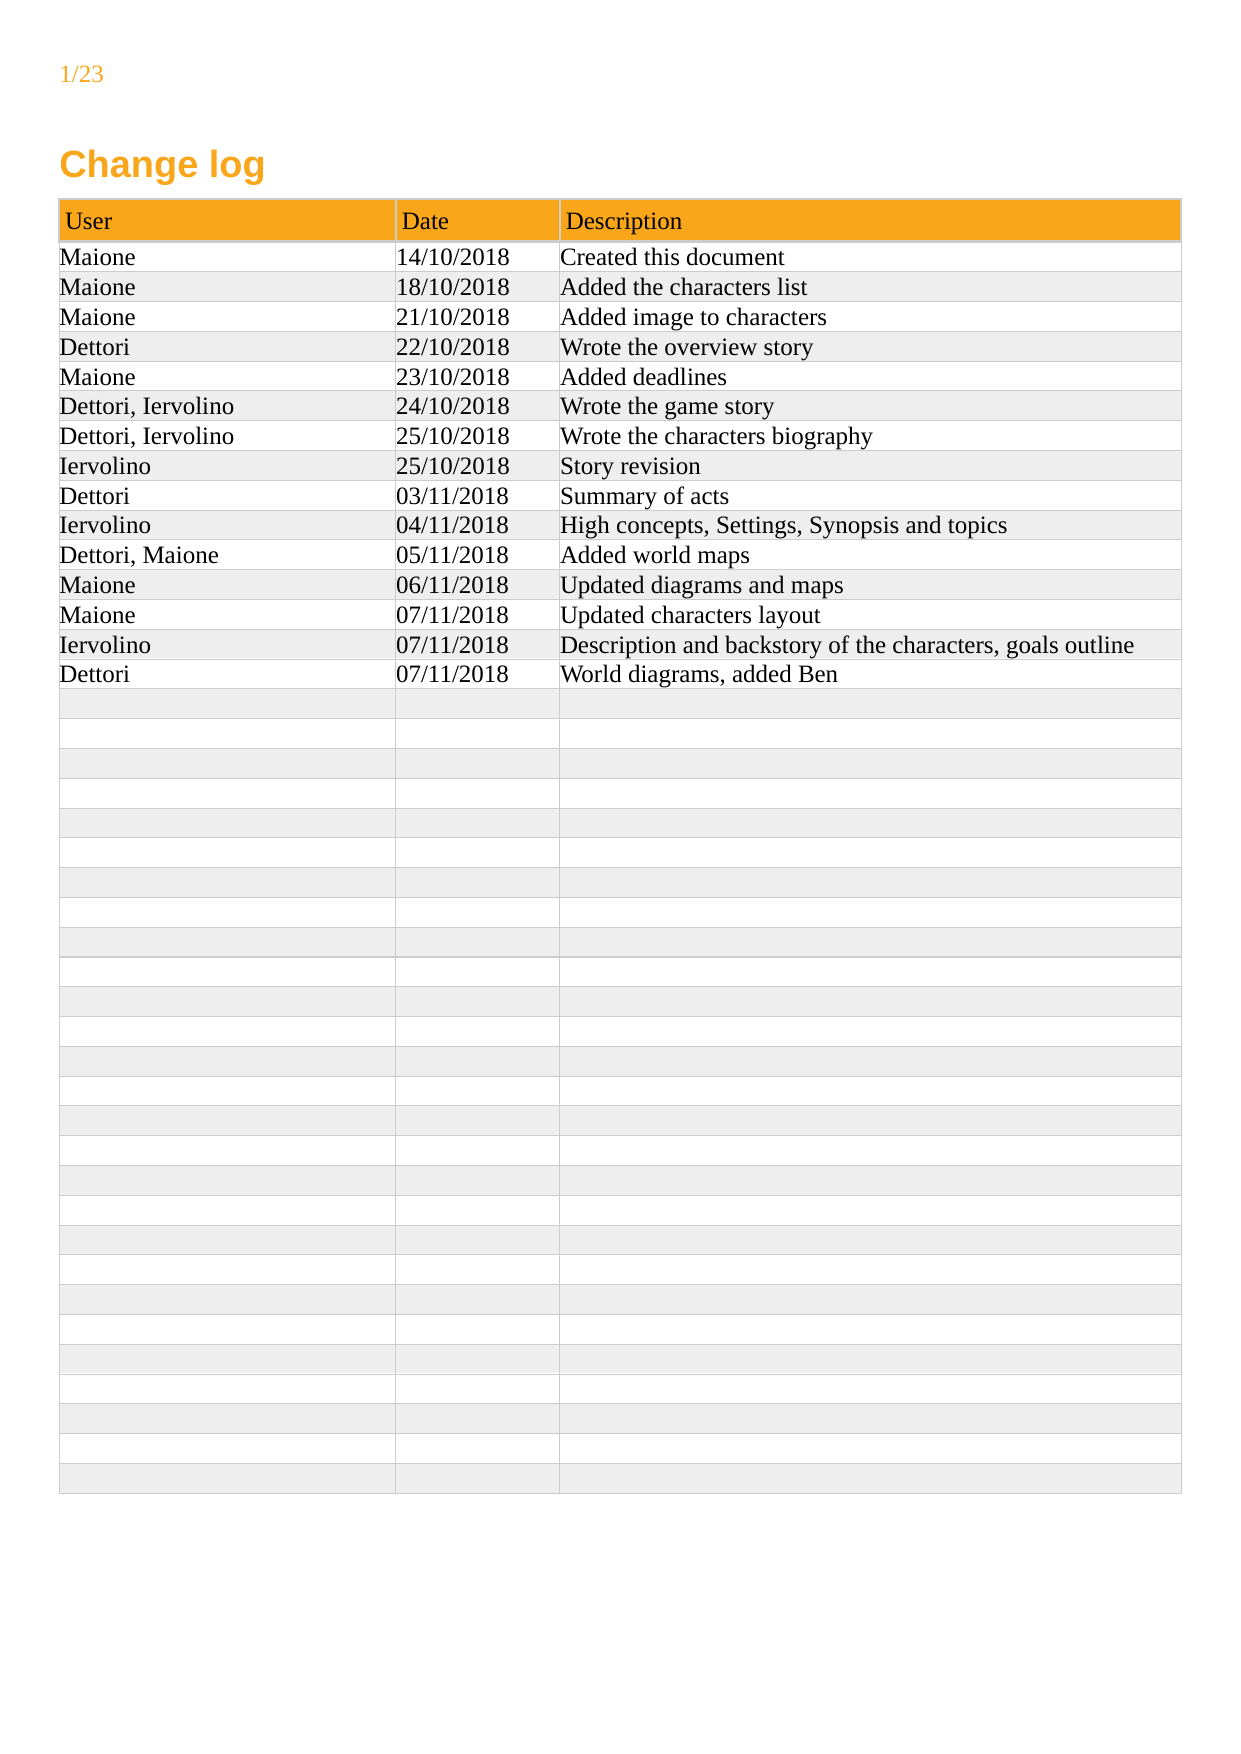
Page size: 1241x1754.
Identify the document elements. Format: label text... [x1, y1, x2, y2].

table_cell [60, 1285, 395, 1314]
table_cell Description and backstory of the characters, goals outline [560, 630, 1181, 658]
table_cell Maione [60, 243, 395, 271]
table_cell 04/11/2018 [396, 511, 559, 539]
table_cell [396, 1404, 559, 1433]
table_cell [60, 1017, 395, 1046]
table_cell [60, 1434, 395, 1463]
table_cell [560, 1345, 1181, 1373]
table_cell [560, 1464, 1181, 1493]
table_cell [560, 1285, 1181, 1314]
table_cell 25/10/2018 [396, 451, 559, 480]
table_cell Iervolino [60, 630, 395, 658]
table_cell [60, 838, 395, 867]
table_cell [396, 809, 559, 837]
table_cell [560, 958, 1181, 986]
table_cell [60, 779, 395, 807]
table_cell [60, 1404, 395, 1433]
table_cell Dettori [60, 332, 395, 361]
table_cell [560, 1196, 1181, 1224]
table_cell [60, 1315, 395, 1344]
table_cell Wrote the game story [560, 391, 1181, 420]
table_cell Iervolino [60, 511, 395, 539]
table_cell [60, 719, 395, 748]
table_cell [60, 898, 395, 927]
table_cell 07/11/2018 [396, 600, 559, 629]
table_cell [60, 1196, 395, 1224]
table_cell Updated diagrams and maps [560, 570, 1181, 599]
table_cell [396, 1375, 559, 1403]
table_cell 07/11/2018 [396, 630, 559, 658]
table_cell [396, 1017, 559, 1046]
table_cell High concepts, Settings, Synopsis and topics [560, 511, 1181, 539]
table_cell [60, 689, 395, 718]
table_cell Iervolino [60, 451, 395, 480]
table_cell [60, 1464, 395, 1493]
table_cell Added deadlines [560, 362, 1181, 390]
table_cell 14/10/2018 [396, 243, 559, 271]
table_cell Dettori, Iervolino [60, 421, 395, 450]
table_cell [396, 1315, 559, 1344]
table_cell Added the characters list [560, 272, 1181, 301]
table_cell [396, 1255, 559, 1284]
table_cell 22/10/2018 [396, 332, 559, 361]
table_cell 07/11/2018 [396, 660, 559, 688]
table_cell Updated characters layout [560, 600, 1181, 629]
table_cell 05/11/2018 [396, 540, 559, 569]
subtitle Change log [59, 142, 1181, 186]
table_cell [396, 1136, 559, 1165]
table_cell [396, 987, 559, 1016]
table_cell [60, 987, 395, 1016]
table_cell [396, 1434, 559, 1463]
table_cell [60, 809, 395, 837]
table_cell Wrote the characters biography [560, 421, 1181, 450]
table_cell [560, 838, 1181, 867]
table_cell [396, 1196, 559, 1224]
table_cell [560, 1077, 1181, 1105]
table_cell [396, 1345, 559, 1373]
table_cell [396, 868, 559, 897]
table_cell [560, 928, 1181, 956]
table_cell [60, 1106, 395, 1135]
table_cell [560, 1047, 1181, 1076]
table_cell Dettori [60, 660, 395, 688]
table_cell [60, 958, 395, 986]
table_cell [560, 1404, 1181, 1433]
table_cell [396, 749, 559, 778]
table_cell 06/11/2018 [396, 570, 559, 599]
table_cell Dettori, Iervolino [60, 391, 395, 420]
table_cell [396, 838, 559, 867]
table_cell [396, 1166, 559, 1195]
table_cell 03/11/2018 [396, 481, 559, 509]
table_cell 23/10/2018 [396, 362, 559, 390]
table_cell [396, 898, 559, 927]
table_cell 24/10/2018 [396, 391, 559, 420]
table_cell [560, 1375, 1181, 1403]
table_cell Story revision [560, 451, 1181, 480]
table_cell [60, 1375, 395, 1403]
table_cell [60, 1136, 395, 1165]
table_cell [396, 1226, 559, 1254]
table_cell Dettori, Maione [60, 540, 395, 569]
table_cell Wrote the overview story [560, 332, 1181, 361]
table_cell [560, 809, 1181, 837]
table_cell [560, 987, 1181, 1016]
table_cell Maione [60, 570, 395, 599]
table_cell [60, 1226, 395, 1254]
table_cell Added world maps [560, 540, 1181, 569]
table_cell [396, 689, 559, 718]
table_cell Maione [60, 272, 395, 301]
table_cell 25/10/2018 [396, 421, 559, 450]
table_cell [560, 1136, 1181, 1165]
table_cell [396, 1106, 559, 1135]
table_cell 21/10/2018 [396, 302, 559, 331]
table_cell Maione [60, 362, 395, 390]
table_cell [396, 1285, 559, 1314]
table_cell [60, 1047, 395, 1076]
table_cell Added image to characters [560, 302, 1181, 331]
table_cell [396, 1464, 559, 1493]
table_header User [60, 200, 395, 240]
table_cell Maione [60, 302, 395, 331]
table_header Description [561, 200, 1180, 240]
table_header Date [397, 200, 559, 240]
table_cell [60, 1166, 395, 1195]
table_cell Created this document [560, 243, 1181, 271]
table_cell Maione [60, 600, 395, 629]
table_cell [396, 928, 559, 956]
table_cell [560, 1017, 1181, 1046]
table_cell [560, 689, 1181, 718]
table_cell [60, 1255, 395, 1284]
table_cell [60, 1345, 395, 1373]
table_cell [560, 1255, 1181, 1284]
table_cell [396, 1047, 559, 1076]
table_cell 18/10/2018 [396, 272, 559, 301]
table_cell [560, 749, 1181, 778]
table_cell [560, 719, 1181, 748]
table_cell [396, 779, 559, 807]
table_cell [60, 928, 395, 956]
table_cell [396, 719, 559, 748]
table_cell [560, 1226, 1181, 1254]
table_cell [560, 1166, 1181, 1195]
table_cell [560, 1434, 1181, 1463]
table_cell [60, 1077, 395, 1105]
table_cell [60, 868, 395, 897]
table_cell [396, 1077, 559, 1105]
table_cell World diagrams, added Ben [560, 660, 1181, 688]
table_cell [560, 868, 1181, 897]
table_cell Dettori [60, 481, 395, 509]
table_cell [560, 779, 1181, 807]
table_cell [560, 1106, 1181, 1135]
table_cell [396, 958, 559, 986]
table_cell [560, 898, 1181, 927]
table_cell Summary of acts [560, 481, 1181, 509]
table_cell [560, 1315, 1181, 1344]
table_cell [60, 749, 395, 778]
